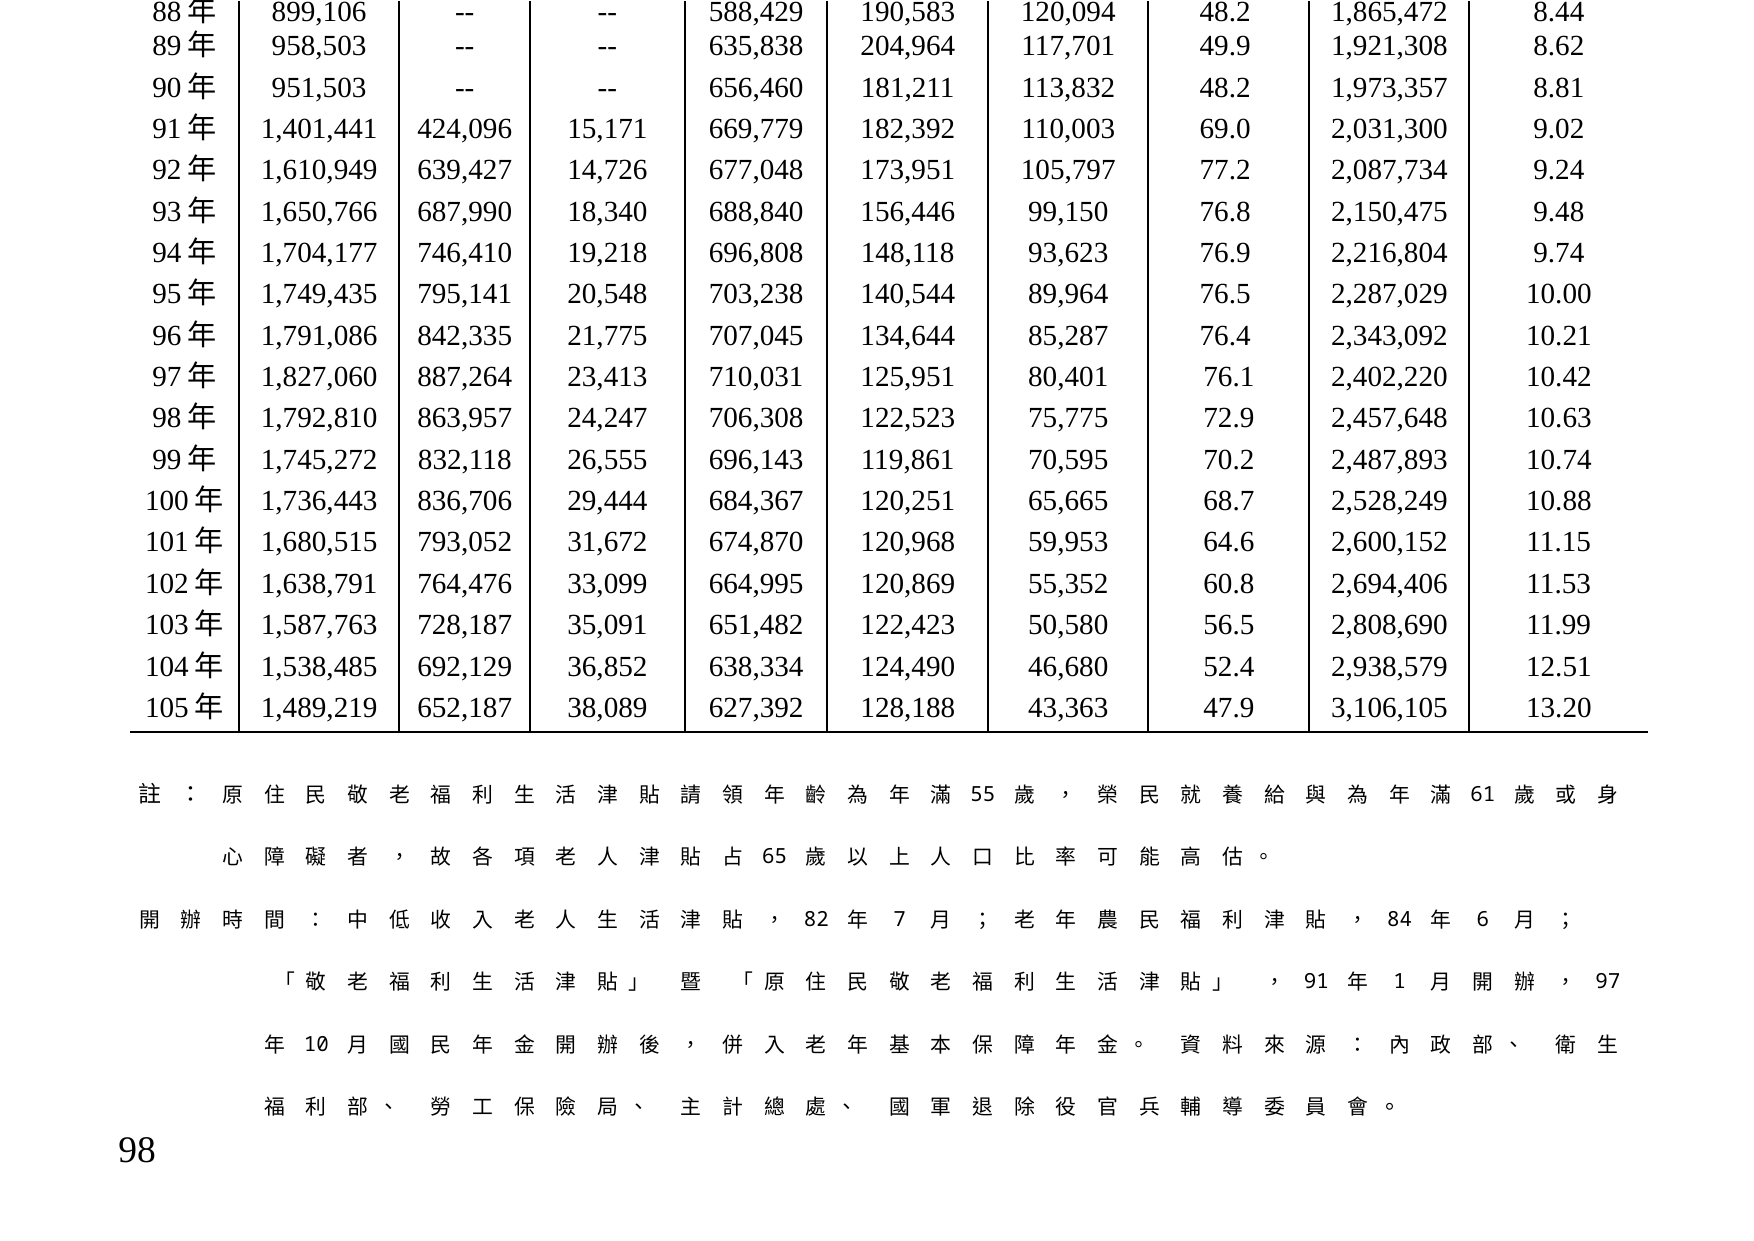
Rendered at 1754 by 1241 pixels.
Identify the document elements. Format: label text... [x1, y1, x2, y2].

table_cell 1,704,177 [240, 234, 398, 276]
table_cell 1,736,443 [240, 483, 398, 524]
table_cell 656,460 [686, 69, 826, 110]
table_cell 688,840 [686, 193, 826, 234]
table_cell 103年 [130, 606, 238, 648]
table_cell 664,995 [686, 565, 826, 606]
table_cell 14,726 [531, 152, 684, 193]
table_cell 728,187 [400, 606, 529, 648]
table_cell 2,528,249 [1310, 483, 1468, 524]
table_cell 18,340 [531, 193, 684, 234]
table_cell 99年 [130, 441, 238, 482]
table_cell 38,089 [531, 689, 684, 731]
table_cell 703,238 [686, 276, 826, 317]
table_cell 707,045 [686, 317, 826, 358]
table_cell -- [400, 1, 529, 27]
table_cell 2,487,893 [1310, 441, 1468, 482]
table_cell 2,031,300 [1310, 110, 1468, 152]
table_cell 1,973,357 [1310, 69, 1468, 110]
table_cell 190,583 [828, 1, 987, 27]
table_cell 746,410 [400, 234, 529, 276]
table_cell 2,808,690 [1310, 606, 1468, 648]
table_cell 98年 [130, 400, 238, 441]
table_cell 96年 [130, 317, 238, 358]
table_cell 1,650,766 [240, 193, 398, 234]
table_cell 9.74 [1470, 234, 1648, 276]
table_cell 677,048 [686, 152, 826, 193]
table_cell 10.00 [1470, 276, 1648, 317]
table_cell 124,490 [828, 648, 987, 689]
table_cell 119,861 [828, 441, 987, 482]
table_cell 55,352 [989, 565, 1147, 606]
table_cell 125,951 [828, 358, 987, 400]
table_cell 8.81 [1470, 69, 1648, 110]
table_cell 181,211 [828, 69, 987, 110]
table_cell 102年 [130, 565, 238, 606]
table_cell 2,343,092 [1310, 317, 1468, 358]
table_cell 1,489,219 [240, 689, 398, 731]
table_cell 684,367 [686, 483, 826, 524]
table_cell 10.42 [1470, 358, 1648, 400]
table_cell 23,413 [531, 358, 684, 400]
table_cell 764,476 [400, 565, 529, 606]
table_cell 36,852 [531, 648, 684, 689]
table_cell 2,216,804 [1310, 234, 1468, 276]
table_cell 1,745,272 [240, 441, 398, 482]
table_cell 1,638,791 [240, 565, 398, 606]
table_cell 72.9 [1149, 400, 1308, 441]
table_cell 11.99 [1470, 606, 1648, 648]
table_cell 687,990 [400, 193, 529, 234]
table_cell 122,523 [828, 400, 987, 441]
table_cell 424,096 [400, 110, 529, 152]
table_cell 120,869 [828, 565, 987, 606]
table_cell 117,701 [989, 28, 1147, 69]
table_cell 1,865,472 [1310, 1, 1468, 27]
table_cell -- [400, 28, 529, 69]
table_cell 795,141 [400, 276, 529, 317]
table_cell 706,308 [686, 400, 826, 441]
table_cell -- [531, 28, 684, 69]
table_cell 2,600,152 [1310, 524, 1468, 565]
table_cell 105,797 [989, 152, 1147, 193]
table_cell 75,775 [989, 400, 1147, 441]
table_cell 832,118 [400, 441, 529, 482]
table_cell 76.9 [1149, 234, 1308, 276]
table_cell 120,094 [989, 1, 1147, 27]
table_cell 8.62 [1470, 28, 1648, 69]
table_cell 1,921,308 [1310, 28, 1468, 69]
table_cell 20,548 [531, 276, 684, 317]
table_cell 10.21 [1470, 317, 1648, 358]
table_cell 91年 [130, 110, 238, 152]
table_cell 35,091 [531, 606, 684, 648]
table_cell 2,457,648 [1310, 400, 1468, 441]
table_cell 951,503 [240, 69, 398, 110]
table_cell 110,003 [989, 110, 1147, 152]
table_cell 10.63 [1470, 400, 1648, 441]
table_cell 9.48 [1470, 193, 1648, 234]
table_cell 21,775 [531, 317, 684, 358]
table_cell 95年 [130, 276, 238, 317]
table_cell 2,402,220 [1310, 358, 1468, 400]
table_cell 77.2 [1149, 152, 1308, 193]
table_cell -- [531, 1, 684, 27]
table_cell 10.74 [1470, 441, 1648, 482]
table_cell 3,106,105 [1310, 689, 1468, 731]
table_cell 1,401,441 [240, 110, 398, 152]
table_cell 69.0 [1149, 110, 1308, 152]
text 開辦時間：中低收入老人生活津貼，82年7月；老年農民福利津貼，84年6月；「敬老福利生活津貼」暨「原住民敬老福利生活津貼」，91年1月開辦，97年10月國民年金開辦後，併入老年基本保障年金。資料來源：內政部、衛生福利部、勞工保險局、主計總處、國軍退除役官兵輔導委員會。 [128, 876, 1628, 1126]
table_cell 9.02 [1470, 110, 1648, 152]
table_cell 49.9 [1149, 28, 1308, 69]
table_cell 24,247 [531, 400, 684, 441]
table_cell 90年 [130, 69, 238, 110]
table_cell 639,427 [400, 152, 529, 193]
table_cell 99,150 [989, 193, 1147, 234]
table_cell 48.2 [1149, 69, 1308, 110]
table_cell 122,423 [828, 606, 987, 648]
table_cell 692,129 [400, 648, 529, 689]
table_cell 10.88 [1470, 483, 1648, 524]
table_cell -- [531, 69, 684, 110]
table_cell 204,964 [828, 28, 987, 69]
table_cell 1,587,763 [240, 606, 398, 648]
table_cell 1,827,060 [240, 358, 398, 400]
table_cell 31,672 [531, 524, 684, 565]
table_cell 2,287,029 [1310, 276, 1468, 317]
table_cell 12.51 [1470, 648, 1648, 689]
table_cell 120,251 [828, 483, 987, 524]
table_cell -- [400, 69, 529, 110]
table_cell 635,838 [686, 28, 826, 69]
table_cell 59,953 [989, 524, 1147, 565]
table_cell 182,392 [828, 110, 987, 152]
table_cell 696,143 [686, 441, 826, 482]
table_cell 19,218 [531, 234, 684, 276]
table_cell 105年 [130, 689, 238, 731]
table_cell 588,429 [686, 1, 826, 27]
table_cell 842,335 [400, 317, 529, 358]
table_cell 1,791,086 [240, 317, 398, 358]
table_cell 674,870 [686, 524, 826, 565]
table_cell 1,538,485 [240, 648, 398, 689]
text 註：原住民敬老福利生活津貼請領年齡為年滿55歲，榮民就養給與為年滿61歲或身心障礙者，故各項老人津貼占65歲以上人口比率可能高估。 [128, 751, 1628, 876]
table_cell 94年 [130, 234, 238, 276]
table_cell 887,264 [400, 358, 529, 400]
table_cell 85,287 [989, 317, 1147, 358]
table_cell 33,099 [531, 565, 684, 606]
table_cell 793,052 [400, 524, 529, 565]
table_cell 68.7 [1149, 483, 1308, 524]
table_cell 89年 [130, 28, 238, 69]
table_cell 627,392 [686, 689, 826, 731]
table_cell 710,031 [686, 358, 826, 400]
table_cell 1,610,949 [240, 152, 398, 193]
table_cell 669,779 [686, 110, 826, 152]
table_cell 60.8 [1149, 565, 1308, 606]
table_cell 97年 [130, 358, 238, 400]
table_cell 128,188 [828, 689, 987, 731]
table_cell 148,118 [828, 234, 987, 276]
table_cell 899,106 [240, 1, 398, 27]
table_cell 88年 [130, 1, 238, 27]
table_cell 89,964 [989, 276, 1147, 317]
table_cell 76.4 [1149, 317, 1308, 358]
table_cell 113,832 [989, 69, 1147, 110]
table_cell 101年 [130, 524, 238, 565]
table_cell 958,503 [240, 28, 398, 69]
table_cell 93,623 [989, 234, 1147, 276]
table_cell 50,580 [989, 606, 1147, 648]
table_cell 76.1 [1149, 358, 1308, 400]
table_cell 1,792,810 [240, 400, 398, 441]
table_cell 48.2 [1149, 1, 1308, 27]
table_cell 93年 [130, 193, 238, 234]
table_cell 11.53 [1470, 565, 1648, 606]
table_cell 1,749,435 [240, 276, 398, 317]
table_cell 76.8 [1149, 193, 1308, 234]
table_cell 696,808 [686, 234, 826, 276]
table_cell 173,951 [828, 152, 987, 193]
table_cell 156,446 [828, 193, 987, 234]
table_cell 836,706 [400, 483, 529, 524]
table_cell 9.24 [1470, 152, 1648, 193]
table_cell 65,665 [989, 483, 1147, 524]
table_cell 134,644 [828, 317, 987, 358]
table_cell 2,150,475 [1310, 193, 1468, 234]
table_cell 651,482 [686, 606, 826, 648]
table_cell 80,401 [989, 358, 1147, 400]
table_cell 70,595 [989, 441, 1147, 482]
table_cell 64.6 [1149, 524, 1308, 565]
table_cell 1,680,515 [240, 524, 398, 565]
table_cell 120,968 [828, 524, 987, 565]
table_cell 104年 [130, 648, 238, 689]
table_cell 8.44 [1470, 1, 1648, 27]
table_cell 13.20 [1470, 689, 1648, 731]
table_cell 76.5 [1149, 276, 1308, 317]
table_cell 100年 [130, 483, 238, 524]
table_cell 638,334 [686, 648, 826, 689]
table_cell 26,555 [531, 441, 684, 482]
table_cell 47.9 [1149, 689, 1308, 731]
table_cell 43,363 [989, 689, 1147, 731]
table_cell 52.4 [1149, 648, 1308, 689]
table_cell 2,694,406 [1310, 565, 1468, 606]
table_cell 2,087,734 [1310, 152, 1468, 193]
table_cell 2,938,579 [1310, 648, 1468, 689]
table_cell 56.5 [1149, 606, 1308, 648]
table_cell 652,187 [400, 689, 529, 731]
table_cell 92年 [130, 152, 238, 193]
table_cell 140,544 [828, 276, 987, 317]
table_cell 15,171 [531, 110, 684, 152]
table_cell 70.2 [1149, 441, 1308, 482]
table_cell 29,444 [531, 483, 684, 524]
table_cell 11.15 [1470, 524, 1648, 565]
table_cell 46,680 [989, 648, 1147, 689]
table_cell 863,957 [400, 400, 529, 441]
